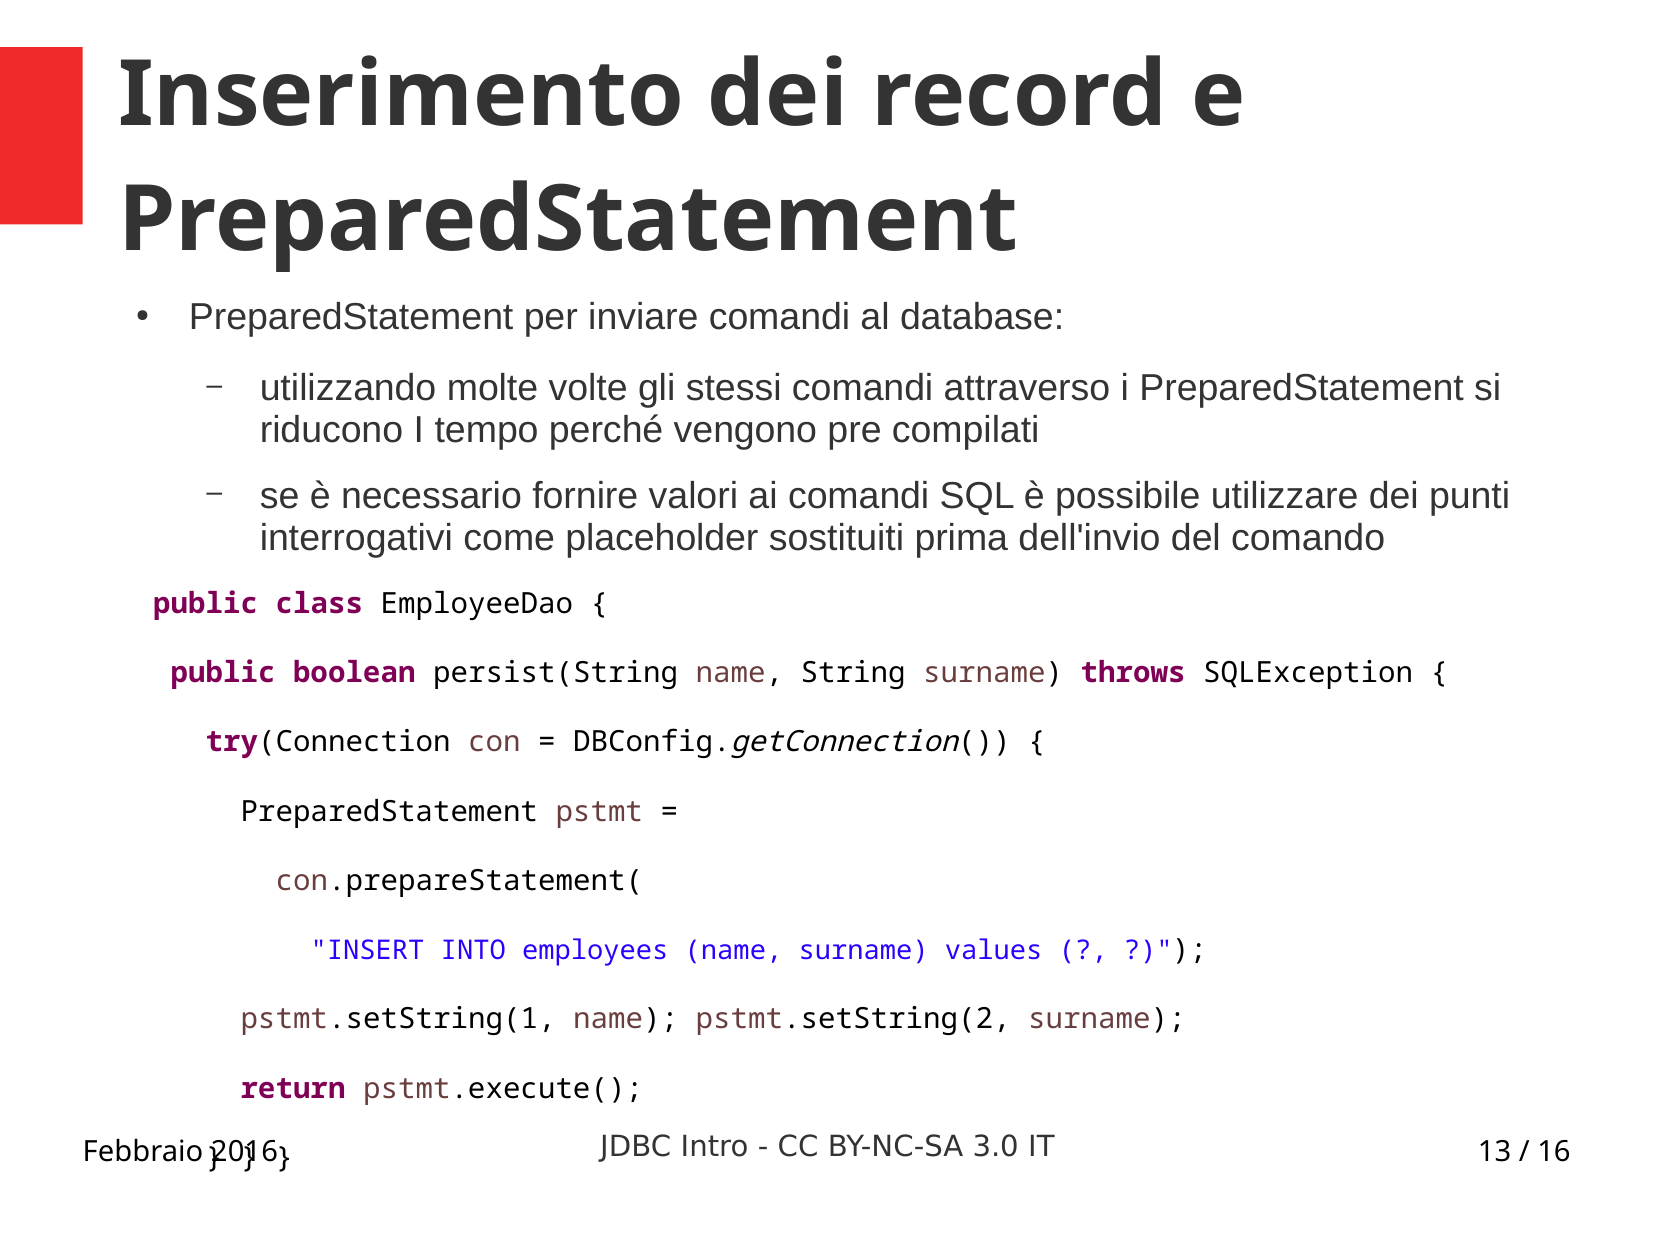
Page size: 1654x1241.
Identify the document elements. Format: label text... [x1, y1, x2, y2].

title Inserimento dei record e PreparedStatement [118, 45, 1571, 260]
list PreparedStatement per inviare comandi al database: utilizzando molte volte gli stessi comandi attraverso i PreparedStatement si riducono I tempo perché vengono pre compilati se è necessario fornire valori ai comandi SQL è possibile utilizzare dei punti interrogativi come placeholder sostituiti prima dell'invio del comando public class EmployeeDao { public boolean persist(String name, String surname) throws SQLException { try(Connection con = DBConfig.getConnection()) { PreparedStatement pstmt = con.prepareStatement( "INSERT INTO employees (name, surname) values (?, ?)"); pstmt.setString(1, name); pstmt.setString(2, surname); return pstmt.execute(); } } } [118, 295, 1536, 1015]
